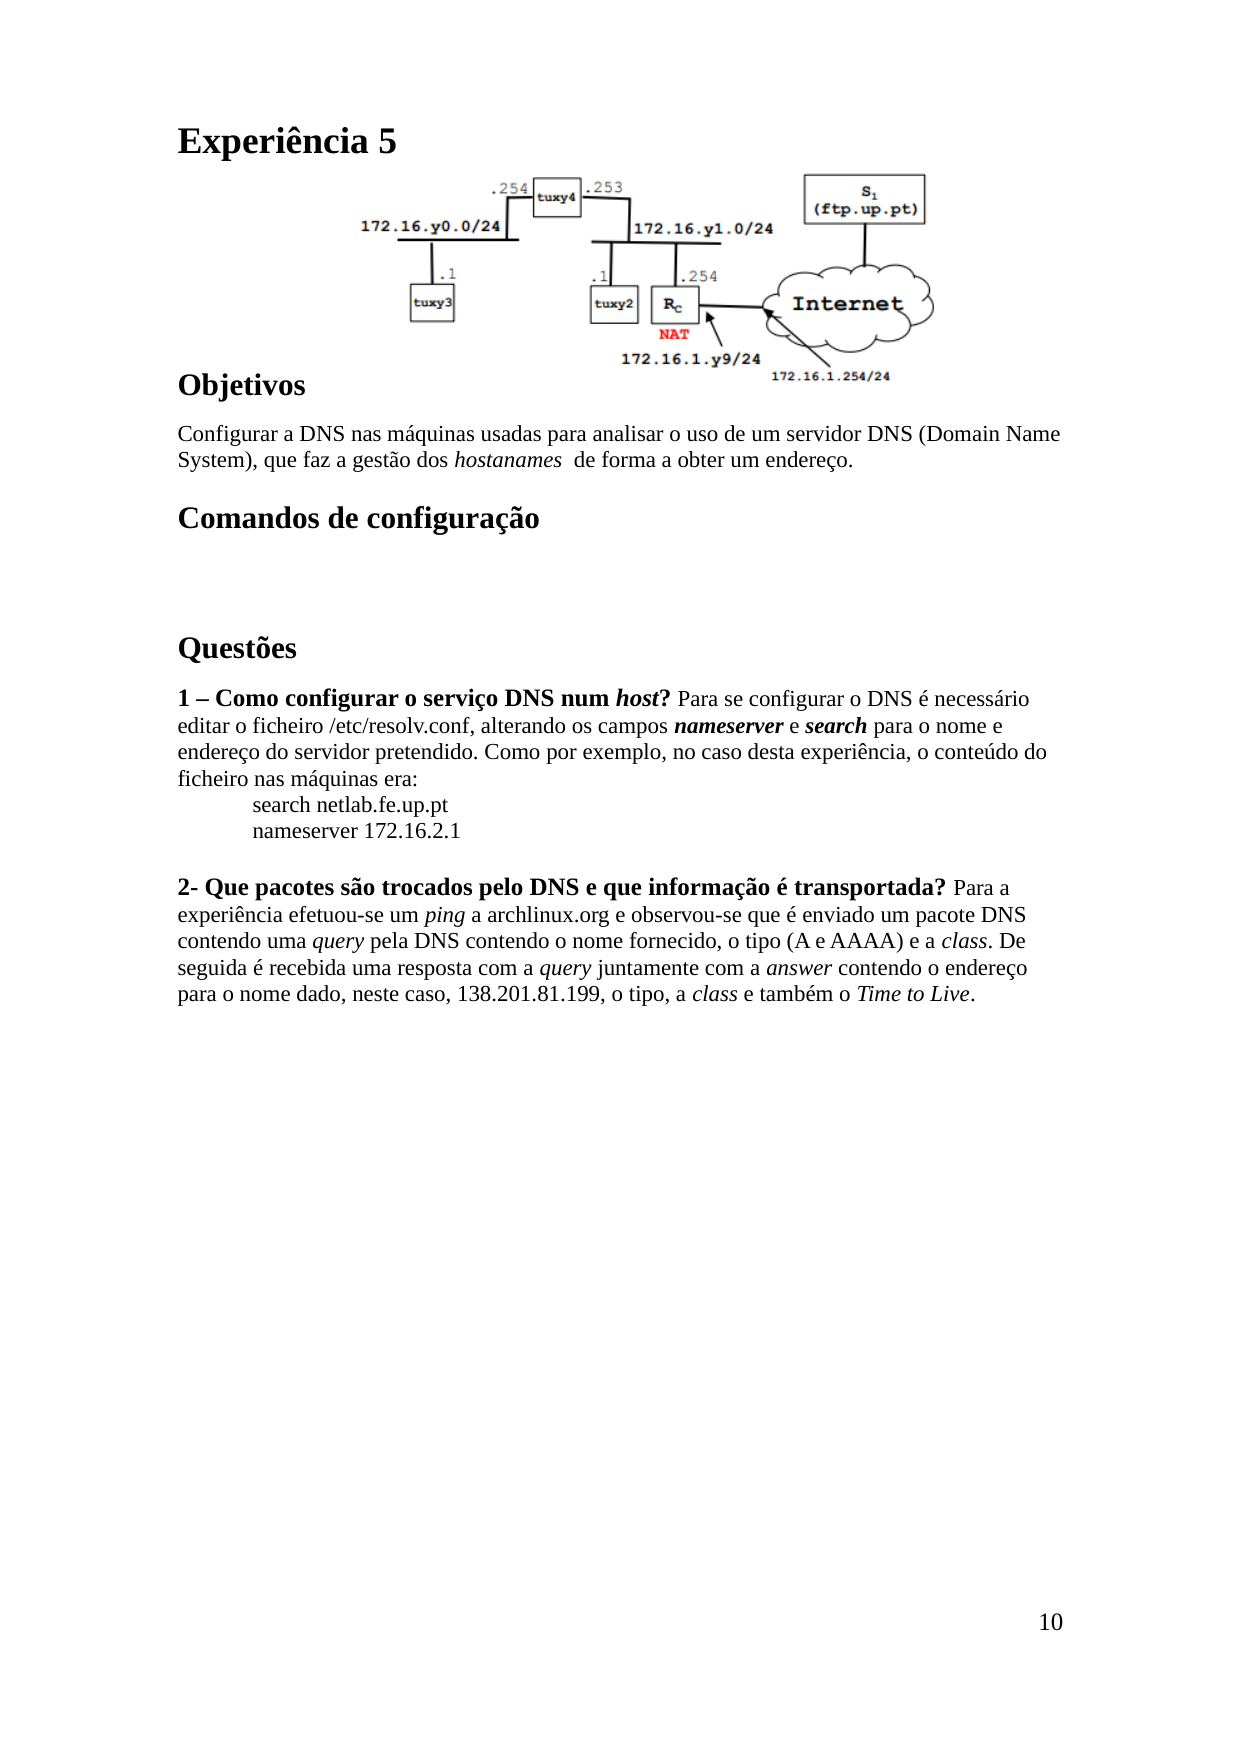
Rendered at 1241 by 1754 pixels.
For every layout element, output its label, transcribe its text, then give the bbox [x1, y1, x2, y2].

text nameserver 172.16.2.1 [177, 817, 1063, 844]
text Experiência 5 [177, 118, 1063, 161]
text Configurar a DNS nas máquinas usadas para analisar o uso de um servidor DNS (Domain Name System), que faz a gestão dos hostanames de forma a obter um endereço. [177, 420, 1063, 472]
text search netlab.fe.up.pt [177, 791, 1063, 817]
text 1 – Como configurar o serviço DNS num host? Para se configurar o DNS é necessário editar o ficheiro /etc/resolv.conf, alterando os campos nameserver e search para o nome e endereço do servidor pretendido. Como por exemplo, no caso desta experiência, o conteúdo do ficheiro nas máquinas era: [177, 683, 1063, 791]
text [949, 366, 1063, 402]
text Comandos de configuração [177, 499, 1063, 535]
text 2- Que pacotes são trocados pelo DNS e que informação é transportada? Para a experiência efetuou-se um ping a archlinux.org e observou-se que é enviado um pacote DNS contendo uma query pela DNS contendo o nome fornecido, o tipo (A e AAAA) e a class. De seguida é recebida uma resposta com a query juntamente com a answer contendo o endereço para o nome dado, neste caso, 138.201.81.199, o tipo, a class e também o Time to Live. [177, 872, 1063, 1007]
text Questões [177, 629, 1063, 665]
text Objetivos [177, 366, 344, 402]
picture [344, 161, 949, 408]
